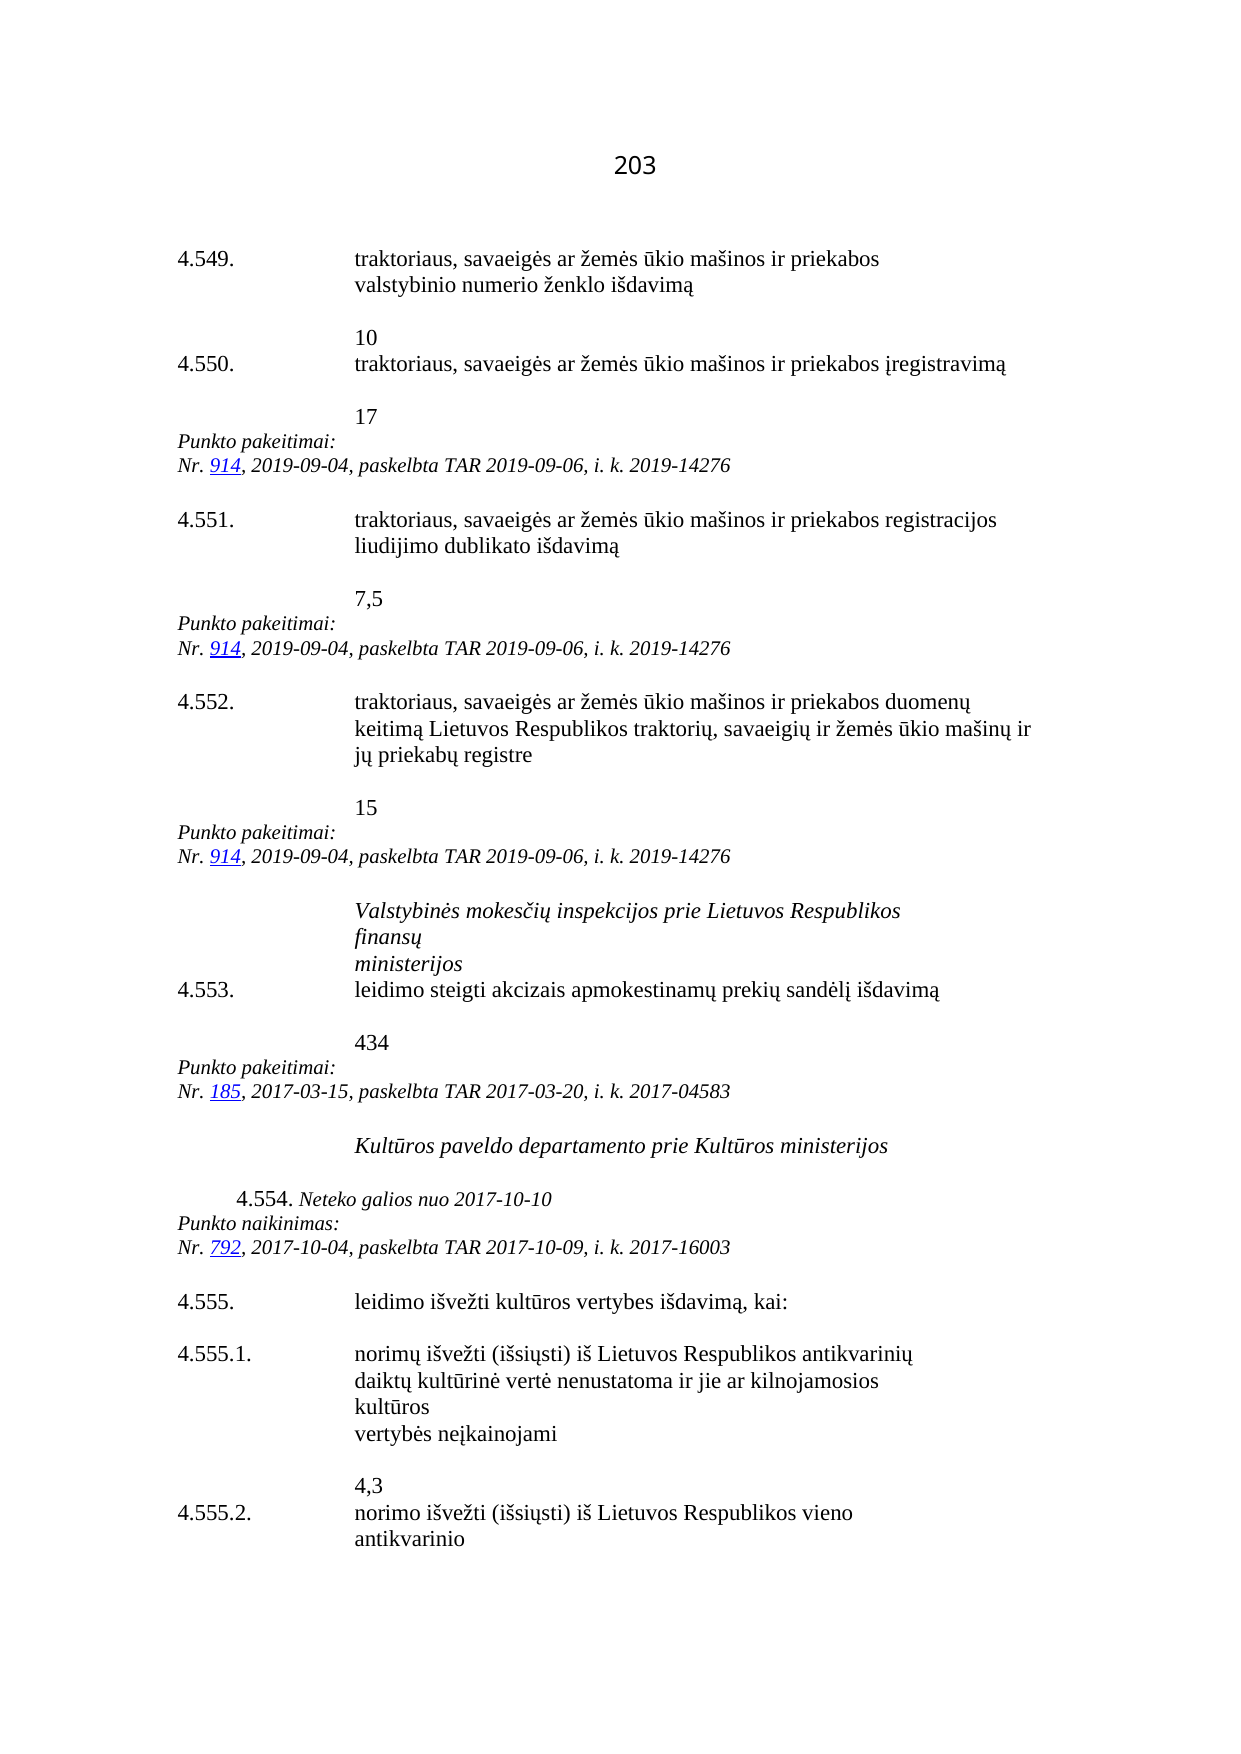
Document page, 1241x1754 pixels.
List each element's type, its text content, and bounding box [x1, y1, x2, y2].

text Valstybinės mokesčių inspekcijos prie Lietuvos Respublikos finansų ministerijos [354, 897, 945, 976]
text Nr. 792, 2017-10-04, paskelbta TAR 2017-10-09, i. k. 2017-16003 [177, 1235, 1093, 1259]
text 4.549. traktoriaus, savaeigės ar žemės ūkio mašinos ir priekabos [177, 244, 945, 271]
text 4.552. traktoriaus, savaeigės ar žemės ūkio mašinos ir priekabos duomenų keitimą Lietuvos Respublikos traktorių, savaeigių ir žemės ūkio mašinų ir jų priekabų registre 15 [177, 688, 1034, 820]
text Punkto pakeitimai: [177, 611, 1093, 635]
text Nr. 914, 2019-09-04, paskelbta TAR 2019-09-06, i. k. 2019-14276 [177, 635, 1093, 659]
text 4.555.1. norimų išvežti (išsiųsti) iš Lietuvos Respublikos antikvarinių [177, 1341, 945, 1367]
text Punkto pakeitimai: [177, 429, 1093, 453]
text valstybinio numerio ženklo išdavimą 10 [354, 271, 945, 350]
text Punkto pakeitimai: [177, 1055, 1093, 1079]
text 4.551. traktoriaus, savaeigės ar žemės ūkio mašinos ir priekabos registracijos liudijimo dublikato išdavimą 7,5 [177, 506, 1034, 611]
text 4.555. leidimo išvežti kultūros vertybes išdavimą, kai: [177, 1288, 945, 1341]
text Kultūros paveldo departamento prie Kultūros ministerijos [354, 1132, 945, 1184]
text Punkto pakeitimai: [177, 820, 1093, 844]
text Punkto naikinimas: [177, 1211, 1093, 1235]
text Nr. 914, 2019-09-04, paskelbta TAR 2019-09-06, i. k. 2019-14276 [177, 844, 1093, 868]
text 4.555.2. norimo išvežti (išsiųsti) iš Lietuvos Respublikos vieno antikvarinio [177, 1499, 945, 1551]
text vertybės neįkainojami 4,3 [354, 1419, 945, 1499]
text 4.550. traktoriaus, savaeigės ar žemės ūkio mašinos ir priekabos įregistravimą 17 [177, 350, 1034, 429]
text 4.553. leidimo steigti akcizais apmokestinamų prekių sandėlį išdavimą 434 [177, 976, 945, 1055]
text Nr. 185, 2017-03-15, paskelbta TAR 2017-03-20, i. k. 2017-04583 [177, 1079, 1093, 1103]
text 4.554. Neteko galios nuo 2017-10-10 [177, 1184, 1093, 1211]
text daiktų kultūrinė vertė nenustatoma ir jie ar kilnojamosios kultūros [354, 1367, 945, 1419]
text Nr. 914, 2019-09-04, paskelbta TAR 2019-09-06, i. k. 2019-14276 [177, 453, 1093, 477]
